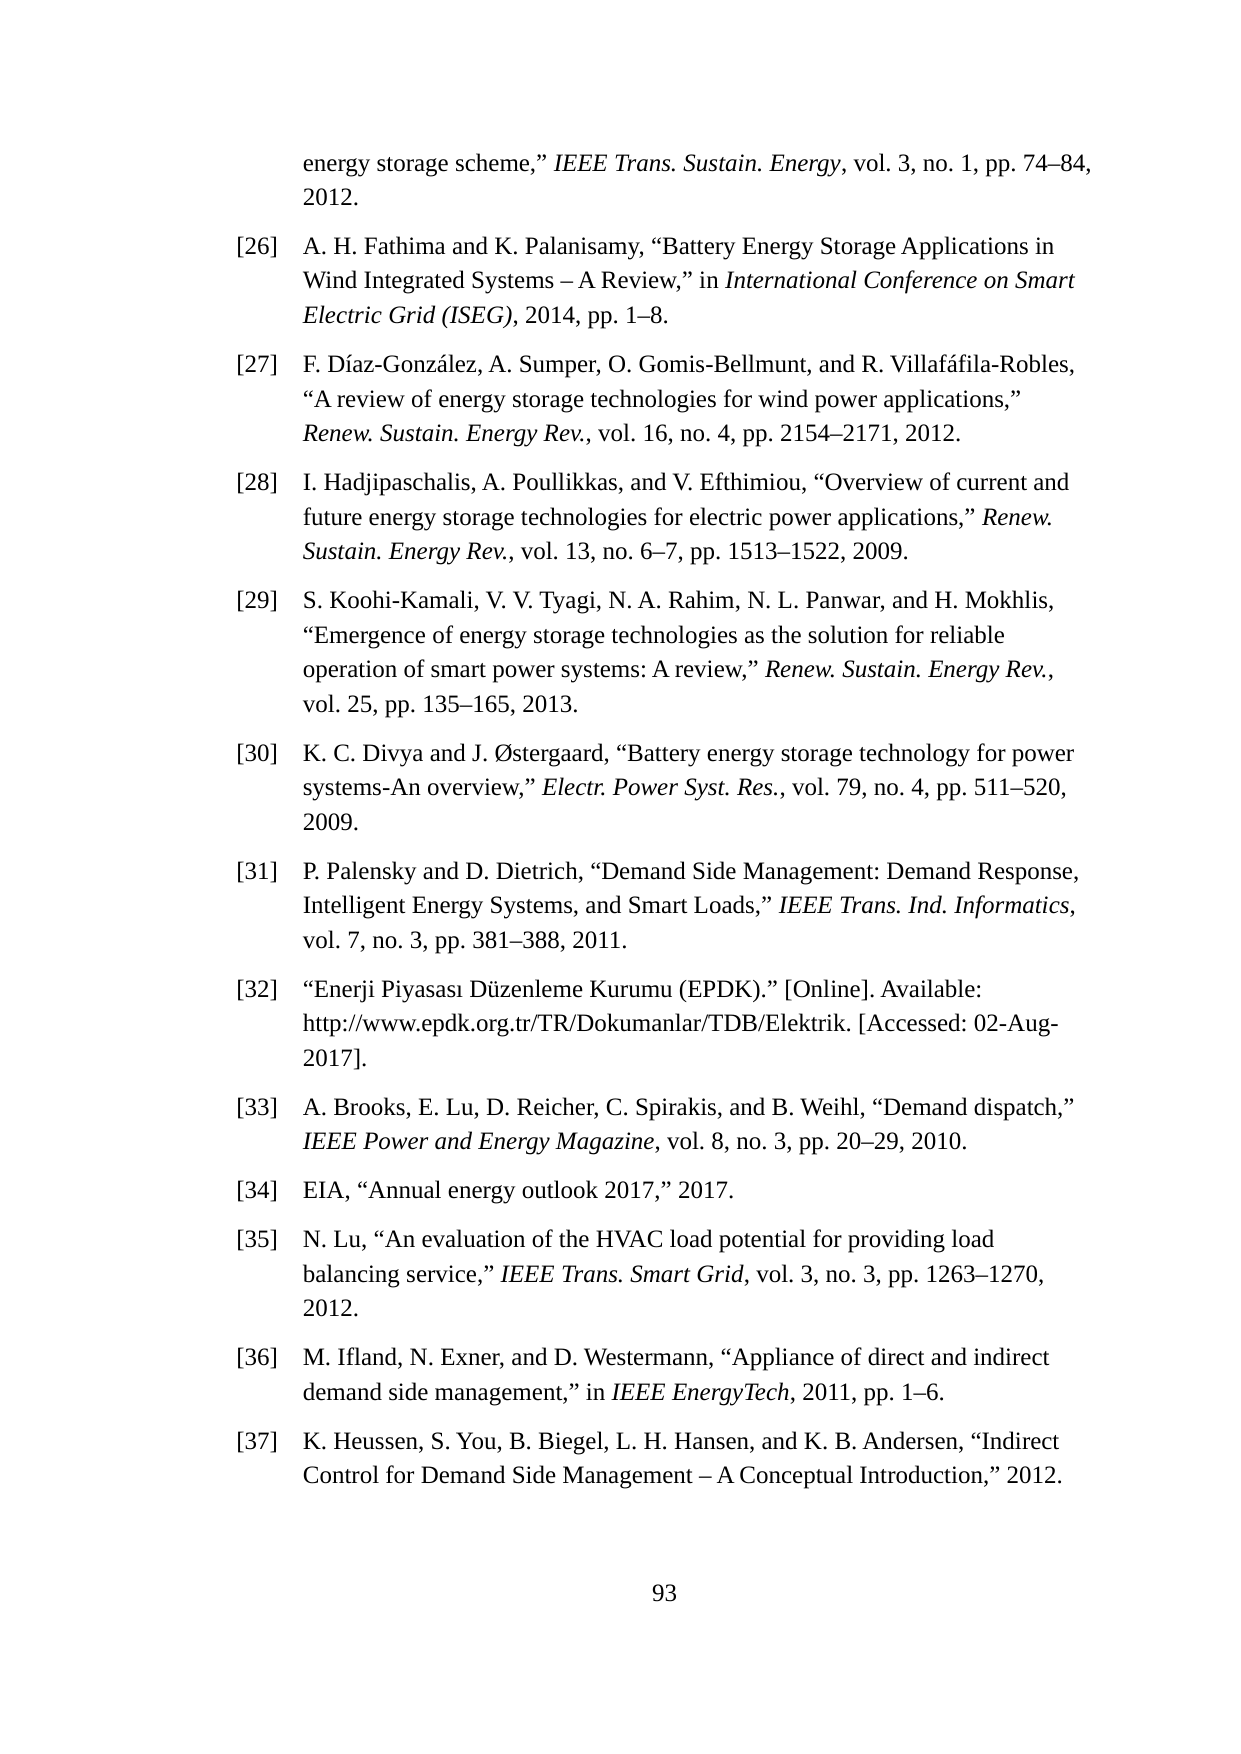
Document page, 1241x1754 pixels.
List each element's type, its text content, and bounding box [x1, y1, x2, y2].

text [34] EIA, “Annual energy outlook 2017,” 2017. [236, 1175, 1093, 1204]
text [36] M. Ifland, N. Exner, and D. Westermann, “Appliance of direct and indirect demand side management,” in IEEE EnergyTech, 2011, pp. 1–6. [236, 1342, 1093, 1406]
text [35] N. Lu, “An evaluation of the HVAC load potential for providing load balancing service,” IEEE Trans. Smart Grid, vol. 3, no. 3, pp. 1263–1270, 2012. [236, 1224, 1093, 1322]
text [33] A. Brooks, E. Lu, D. Reicher, C. Spirakis, and B. Weihl, “Demand dispatch,” IEEE Power and Energy Magazine, vol. 8, no. 3, pp. 20–29, 2010. [236, 1092, 1093, 1155]
text [26] A. H. Fathima and K. Palanisamy, “Battery Energy Storage Applications in Wind Integrated Systems – A Review,” in International Conference on Smart Electric Grid (ISEG), 2014, pp. 1–8. [236, 231, 1093, 329]
text [28] I. Hadjipaschalis, A. Poullikkas, and V. Efthimiou, “Overview of current and future energy storage technologies for electric power applications,” Renew. Sustain. Energy Rev., vol. 13, no. 6–7, pp. 1513–1522, 2009. [236, 467, 1093, 565]
text [31] P. Palensky and D. Dietrich, “Demand Side Management: Demand Response, Intelligent Energy Systems, and Smart Loads,” IEEE Trans. Ind. Informatics, vol. 7, no. 3, pp. 381–388, 2011. [236, 856, 1093, 953]
text energy storage scheme,” IEEE Trans. Sustain. Energy, vol. 3, no. 1, pp. 74–84, 2012. [236, 148, 1093, 211]
text [27] F. Díaz-González, A. Sumper, O. Gomis-Bellmunt, and R. Villafáfila-Robles, “A review of energy storage technologies for wind power applications,” Renew. Sustain. Energy Rev., vol. 16, no. 4, pp. 2154–2171, 2012. [236, 349, 1093, 447]
text [30] K. C. Divya and J. Østergaard, “Battery energy storage technology for power systems-An overview,” Electr. Power Syst. Res., vol. 79, no. 4, pp. 511–520, 2009. [236, 738, 1093, 835]
text [29] S. Koohi-Kamali, V. V. Tyagi, N. A. Rahim, N. L. Panwar, and H. Mokhlis, “Emergence of energy storage technologies as the solution for reliable operation of smart power systems: A review,” Renew. Sustain. Energy Rev., vol. 25, pp. 135–165, 2013. [236, 585, 1093, 717]
text [32] “Enerji Piyasası Düzenleme Kurumu (EPDK).” [Online]. Available: http://www.epdk.org.tr/TR/Dokumanlar/TDB/Elektrik. [Accessed: 02-Aug-2017]. [236, 974, 1093, 1071]
text [37] K. Heussen, S. You, B. Biegel, L. H. Hansen, and K. B. Andersen, “Indirect Control for Demand Side Management – A Conceptual Introduction,” 2012. [236, 1426, 1093, 1489]
